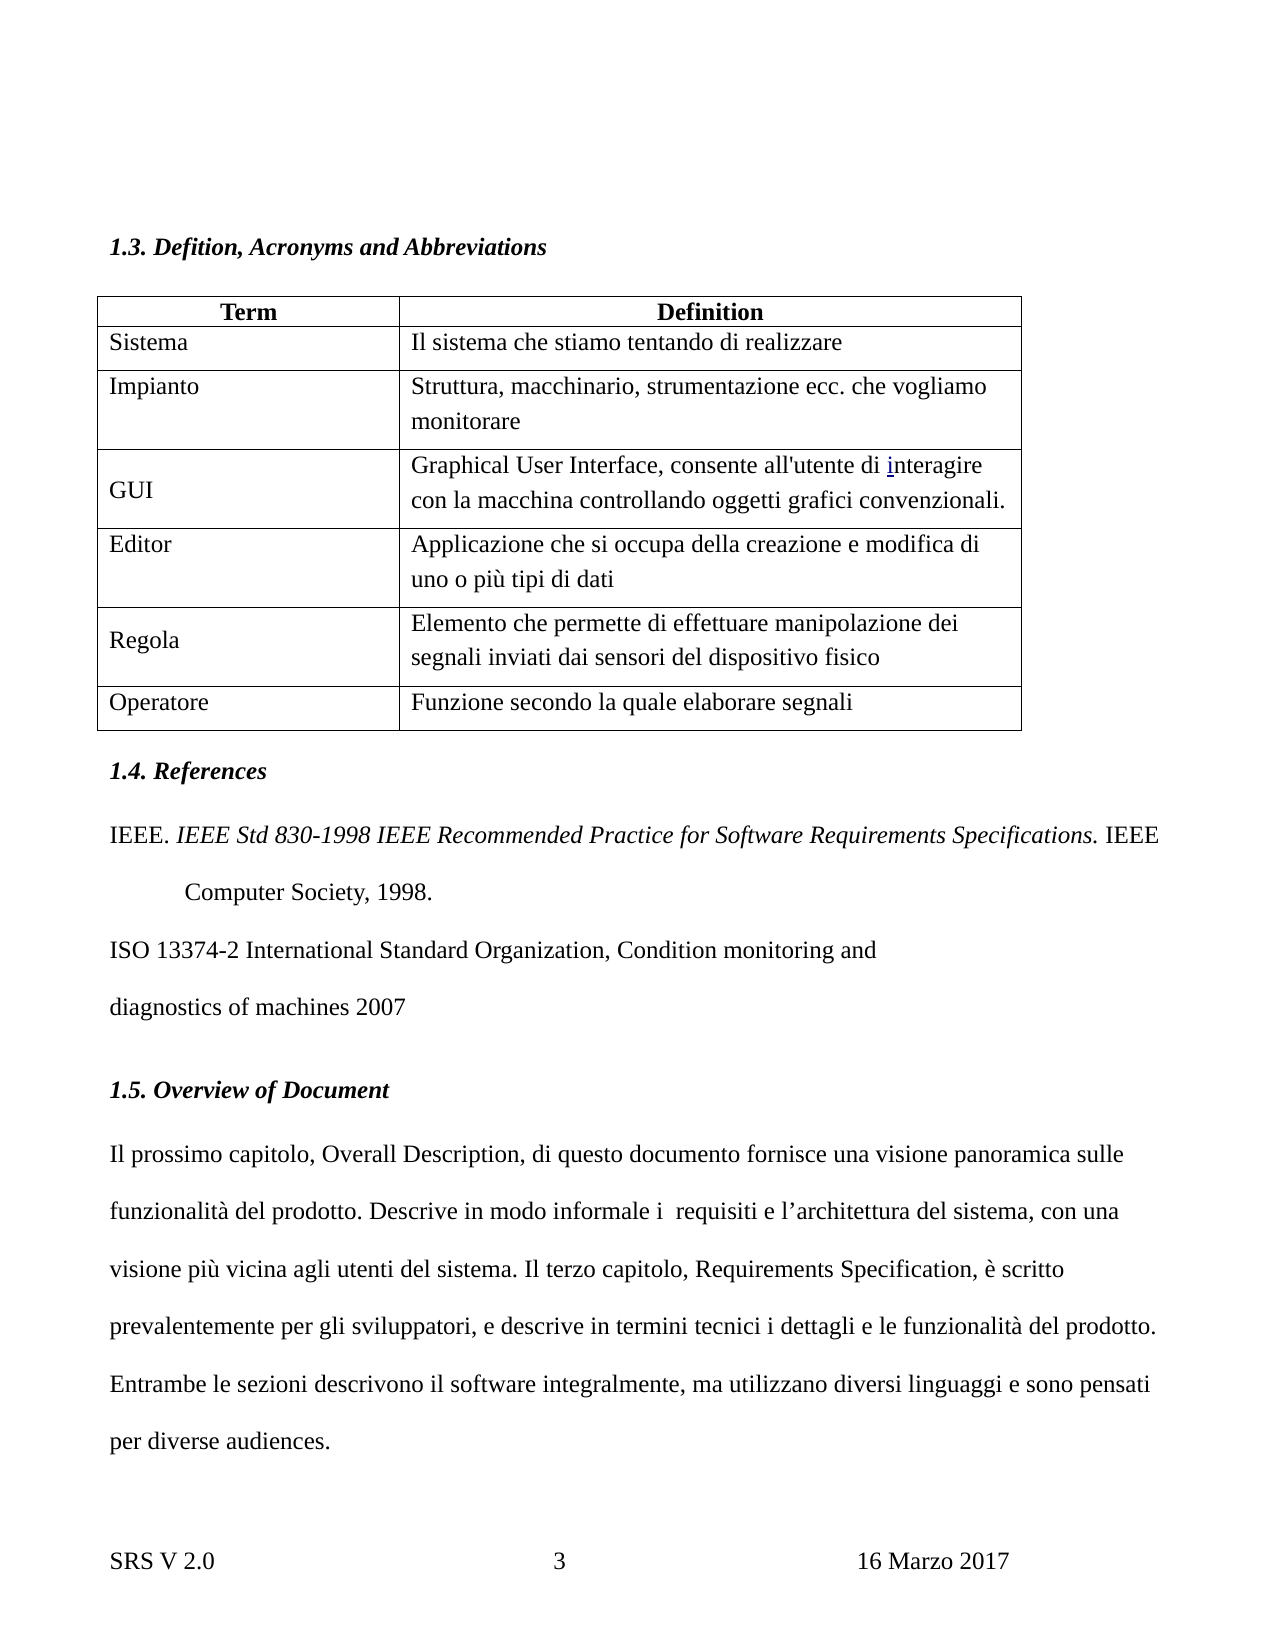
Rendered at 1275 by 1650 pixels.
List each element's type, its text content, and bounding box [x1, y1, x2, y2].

subtitle 1.3. Defition, Acronyms and Abbreviations [109, 232, 1162, 261]
subtitle 1.5. Overview of Document [109, 1075, 1162, 1104]
text diagnostics of machines 2007 [109, 992, 1162, 1021]
table_cell Impianto [98, 371, 399, 449]
subtitle 1.4. References [109, 756, 1162, 785]
table_cell Applicazione che si occupa della creazione e modifica di uno o più tipi di dati [400, 529, 1021, 607]
table_cell Funzione secondo la quale elaborare segnali [400, 687, 1021, 730]
table_cell Sistema [98, 327, 399, 370]
table_header Definition [400, 297, 1021, 326]
table_cell Regola [98, 608, 399, 686]
table_header Term [98, 297, 399, 326]
table_cell Graphical User Interface, consente all'utente di interagire con la macchina controllando oggetti grafici convenzionali. [400, 450, 1021, 528]
text ISO 13374-2 International Standard Organization, Condition monitoring and [109, 935, 1162, 964]
table_cell Operatore [98, 687, 399, 730]
table_cell Elemento che permette di effettuare manipolazione dei segnali inviati dai sensori del dispositivo fisico [400, 608, 1021, 686]
table_cell Struttura, macchinario, strumentazione ecc. che vogliamo monitorare [400, 371, 1021, 449]
text Il prossimo capitolo, Overall Description, di questo documento fornisce una visione panoramica sulle funzionalità del prodotto. Descrive in modo informale i requisiti e l’architettura del sistema, con una visione più vicina agli utenti del sistema. Il terzo capitolo, Requirements Specification, è scritto prevalentemente per gli sviluppatori, e descrive in termini tecnici i dettagli e le funzionalità del prodotto. Entrambe le sezioni descrivono il software integralmente, ma utilizzano diversi linguaggi e sono pensati per diverse audiences. [109, 1139, 1162, 1455]
table_cell Editor [98, 529, 399, 607]
text IEEE. IEEE Std 830-1998 IEEE Recommended Practice for Software Requirements Specifications. IEEE Computer Society, 1998. [109, 820, 1162, 906]
table_cell GUI [98, 450, 399, 528]
table_cell Il sistema che stiamo tentando di realizzare [400, 327, 1021, 370]
